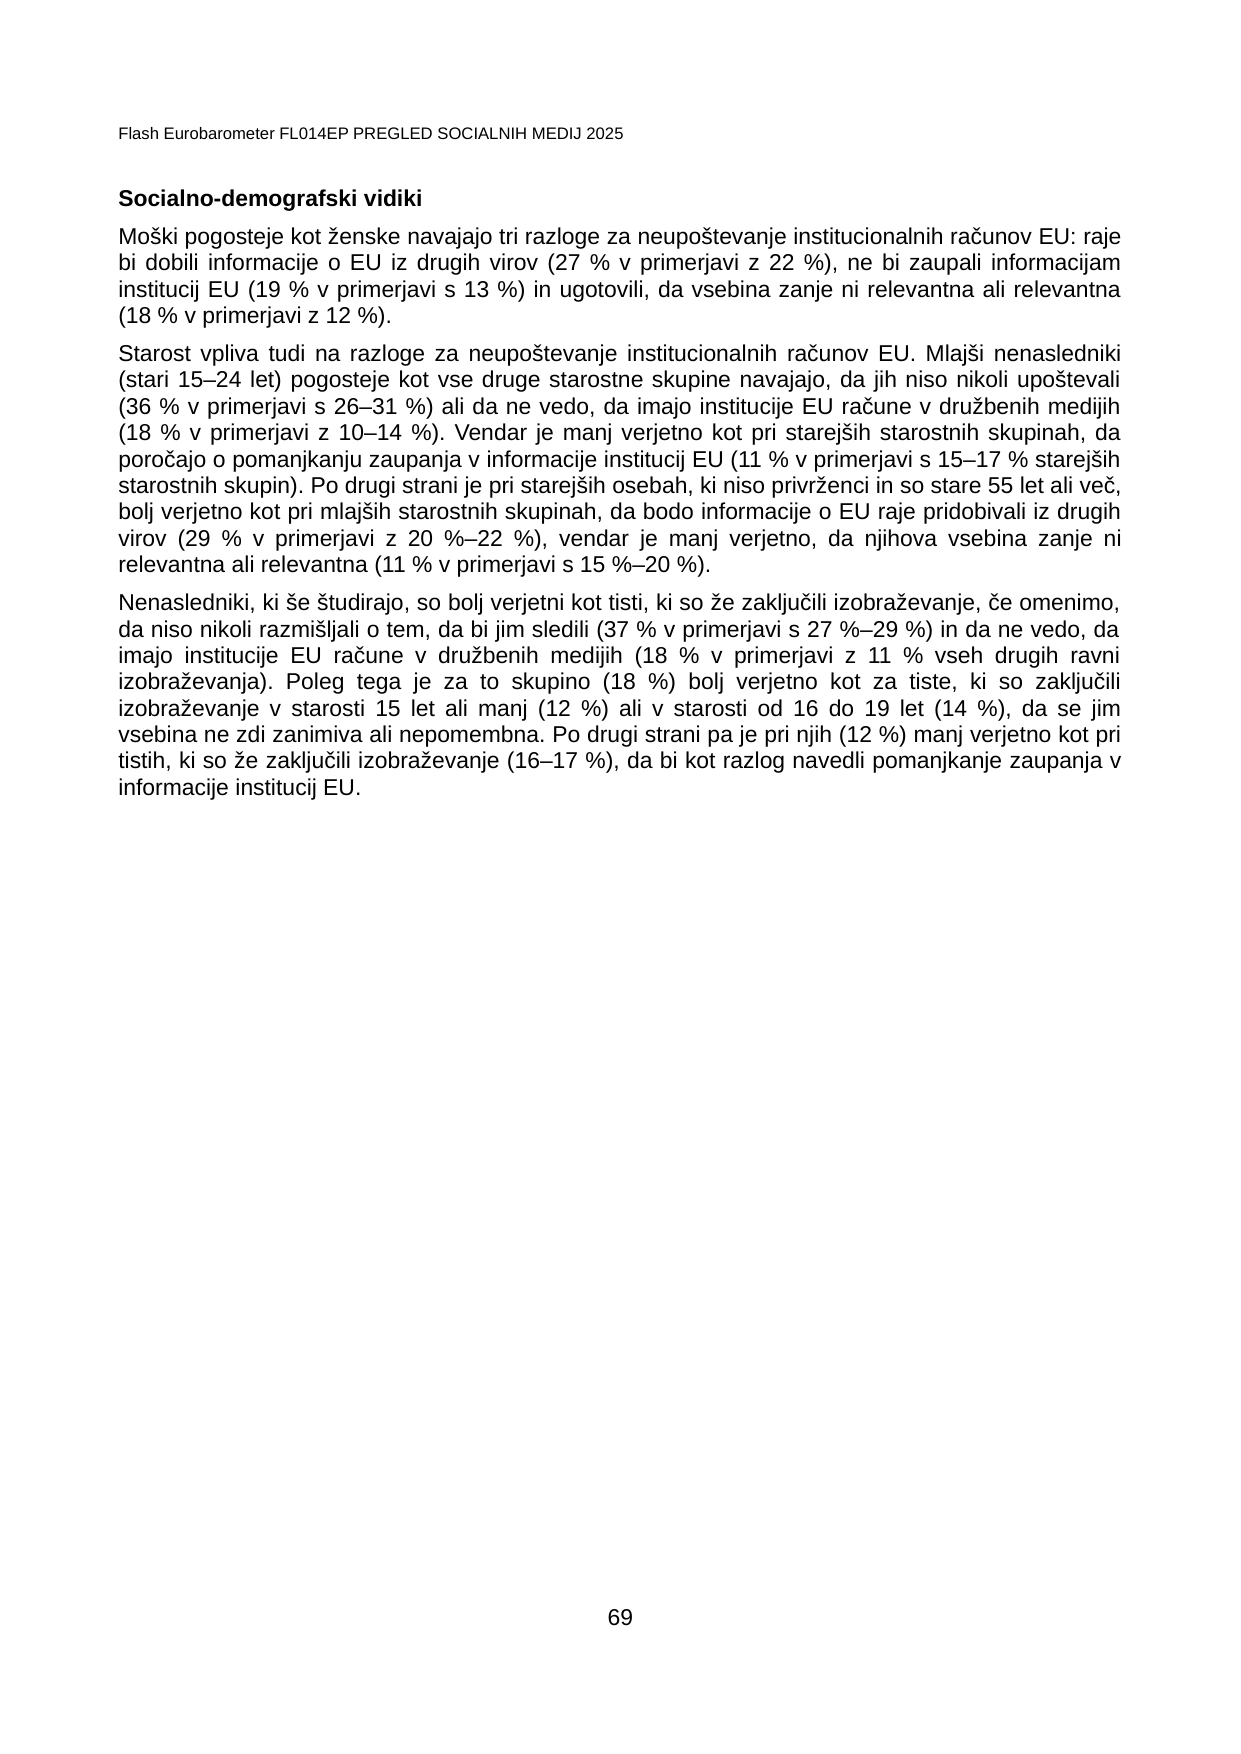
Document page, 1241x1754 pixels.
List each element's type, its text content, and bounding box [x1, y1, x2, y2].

text Nenasledniki, ki še študirajo, so bolj verjetni kot tisti, ki so že zaključili izobraževanje, če omenimo, da niso nikoli razmišljali o tem, da bi jim sledili (37 % v primerjavi s 27 %–29 %) in da ne vedo, da imajo institucije EU račune v družbenih medijih (18 % v primerjavi z 11 % vseh drugih ravni izobraževanja). Poleg tega je za to skupino (18 %) bolj verjetno kot za tiste, ki so zaključili izobraževanje v starosti 15 let ali manj (12 %) ali v starosti od 16 do 19 let (14 %), da se jim vsebina ne zdi zanimiva ali nepomembna. Po drugi strani pa je pri njih (12 %) manj verjetno kot pri tistih, ki so že zaključili izobraževanje (16–17 %), da bi kot razlog navedli pomanjkanje zaupanja v informacije institucij EU. [118, 589, 1122, 800]
text Moški pogosteje kot ženske navajajo tri razloge za neupoštevanje institucionalnih računov EU: raje bi dobili informacije o EU iz drugih virov (27 % v primerjavi z 22 %), ne bi zaupali informacijam institucij EU (19 % v primerjavi s 13 %) in ugotovili, da vsebina zanje ni relevantna ali relevantna (18 % v primerjavi z 12 %). [118, 223, 1122, 328]
text Socialno-demografski vidiki [118, 184, 1122, 211]
text Starost vpliva tudi na razloge za neupoštevanje institucionalnih računov EU. Mlajši nenasledniki (stari 15–24 let) pogosteje kot vse druge starostne skupine navajajo, da jih niso nikoli upoštevali (36 % v primerjavi s 26–31 %) ali da ne vedo, da imajo institucije EU račune v družbenih medijih (18 % v primerjavi z 10–14 %). Vendar je manj verjetno kot pri starejših starostnih skupinah, da poročajo o pomanjkanju zaupanja v informacije institucij EU (11 % v primerjavi s 15–17 % starejših starostnih skupin). Po drugi strani je pri starejših osebah, ki niso privrženci in so stare 55 let ali več, bolj verjetno kot pri mlajših starostnih skupinah, da bodo informacije o EU raje pridobivali iz drugih virov (29 % v primerjavi z 20 %–22 %), vendar je manj verjetno, da njihova vsebina zanje ni relevantna ali relevantna (11 % v primerjavi s 15 %–20 %). [118, 340, 1122, 577]
